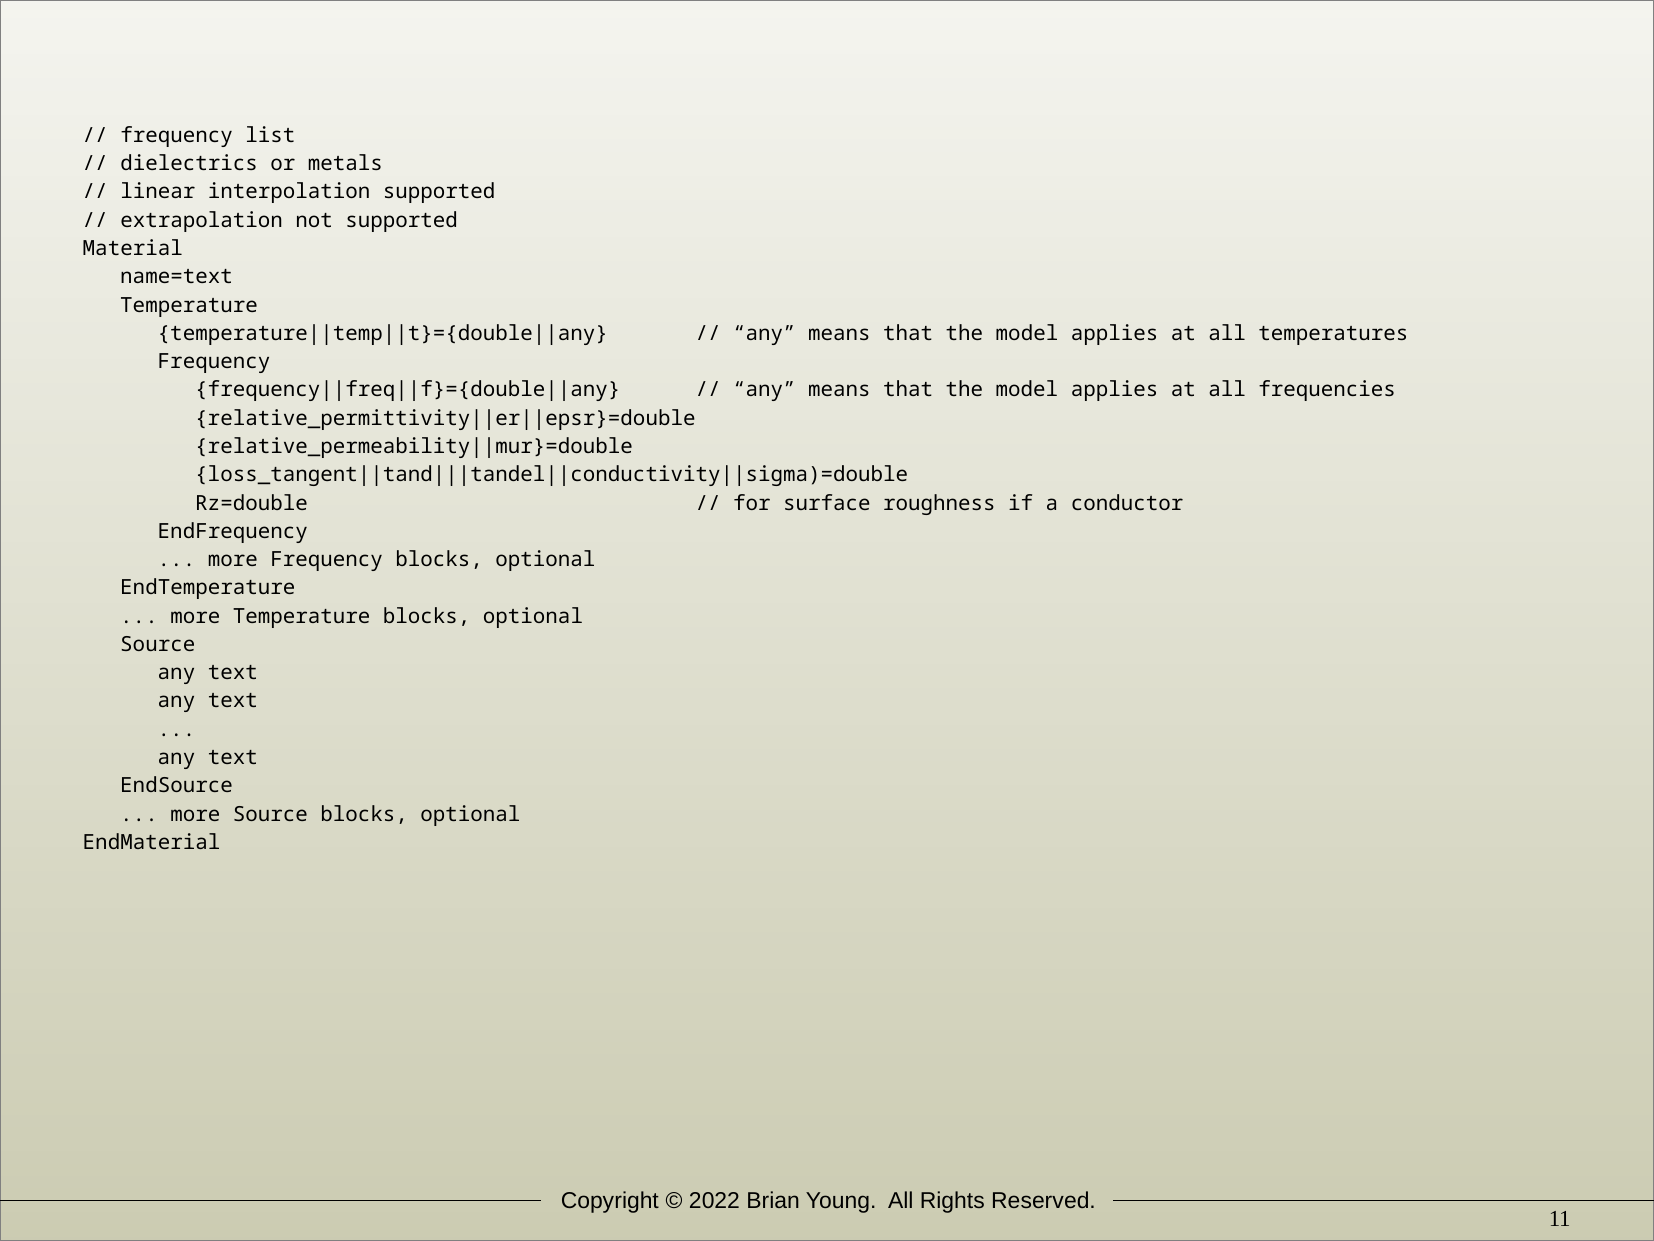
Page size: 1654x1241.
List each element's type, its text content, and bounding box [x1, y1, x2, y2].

list // frequency list // dielectrics or metals // linear interpolation supported // extrapolation not supported Material name=text Temperature {temperature||temp||t}={double||any} // “any” means that the model applies at all temperatures Frequency {frequency||freq||f}={double||any} // “any” means that the model applies at all frequencies {relative_permittivity||er||epsr}=double {relative_permeability||mur}=double {loss_tangent||tand|||tandel||conductivity||sigma)=double Rz=double // for surface roughness if a conductor EndFrequency ... more Frequency blocks, optional EndTemperature ... more Temperature blocks, optional Source any text any text ... any text EndSource ... more Source blocks, optional EndMaterial [82, 120, 1571, 1109]
